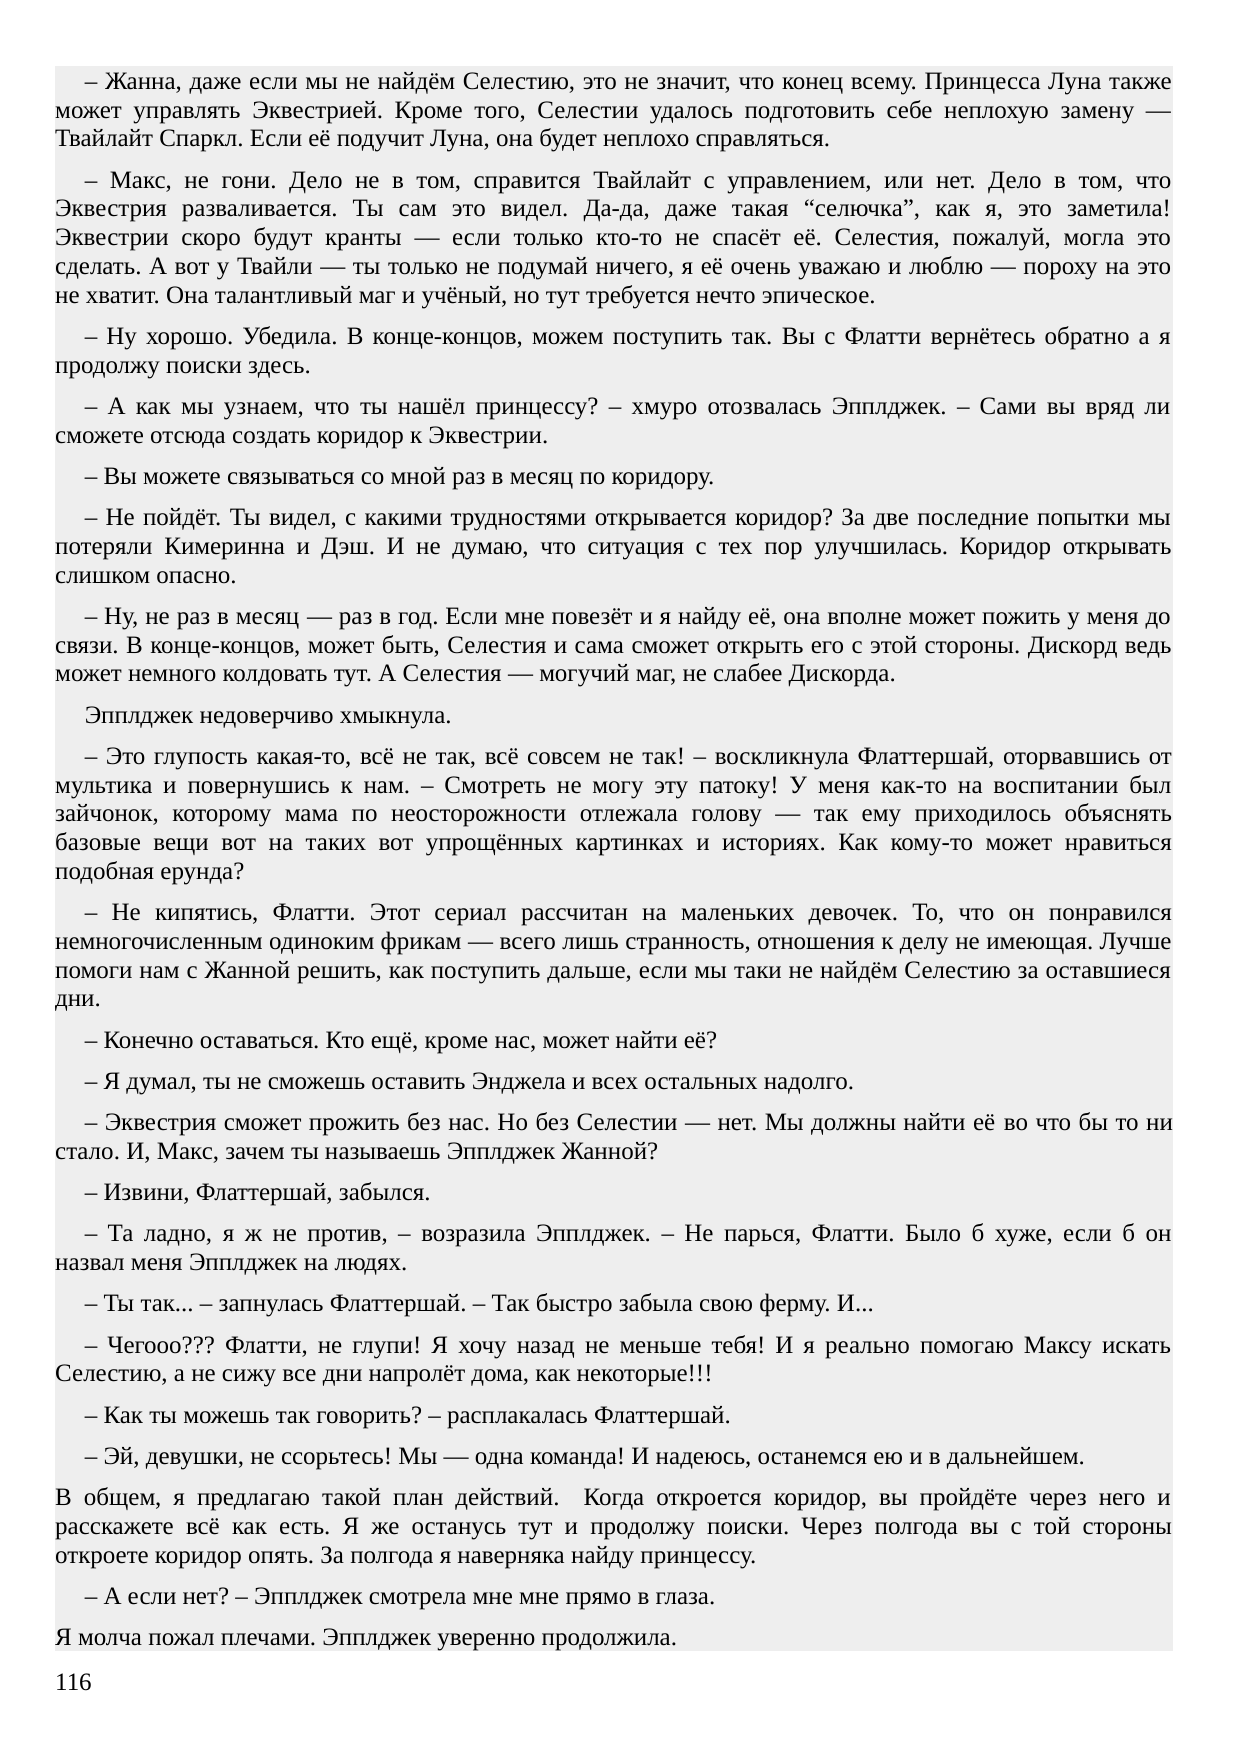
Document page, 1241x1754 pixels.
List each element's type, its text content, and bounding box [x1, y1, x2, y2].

text – Ты так... – запнулась Флаттершай. – Так быстро забыла свою ферму. И... [55, 1288, 1173, 1317]
text Эпплджек недоверчиво хмыкнула. [55, 700, 1173, 728]
text – Это глупость какая-то, всё не так, всё совсем не так! – воскликнула Флаттершай, оторвавшись от мультика и повернушись к нам. – Смотреть не могу эту патоку! У меня как-то на воспитании был зайчонок, которому мама по неосторожности отлежала голову — так ему приходилось объяснять базовые вещи вот на таких вот упрощённых картинках и историях. Как кому-то может нравиться подобная ерунда? [55, 741, 1173, 885]
text – Эквестрия сможет прожить без нас. Но без Селестии — нет. Мы должны найти её во что бы то ни стало. И, Макс, зачем ты называешь Эпплджек Жанной? [55, 1107, 1173, 1165]
text – Чегооо??? Флатти, не глупи! Я хочу назад не меньше тебя! И я реально помогаю Максу искать Селестию, а не сижу все дни напролёт дома, как некоторые!!! [55, 1330, 1173, 1387]
text – Не кипятись, Флатти. Этот сериал рассчитан на маленьких девочек. То, что он понравился немногочисленным одиноким фрикам — всего лишь странность, отношения к делу не имеющая. Лучше помоги нам с Жанной решить, как поступить дальше, если мы таки не найдём Селестию за оставшиеся дни. [55, 897, 1173, 1012]
text – Конечно оставаться. Кто ещё, кроме нас, может найти её? [55, 1025, 1173, 1053]
text – Жанна, даже если мы не найдём Селестию, это не значит, что конец всему. Принцесса Луна также может управлять Эквестрией. Кроме того, Селестии удалось подготовить себе неплохую замену — Твайлайт Спаркл. Если её подучит Луна, она будет неплохо справляться. [55, 66, 1173, 152]
text – Эй, девушки, не ссорьтесь! Мы — одна команда! И надеюсь, останемся ею и в дальнейшем. [55, 1441, 1173, 1470]
text – Извини, Флаттершай, забылся. [55, 1177, 1173, 1206]
text – Вы можете связываться со мной раз в месяц по коридору. [55, 461, 1173, 490]
text – Не пойдёт. Ты видел, с какими трудностями открывается коридор? За две последние попытки мы потеряли Кимеринна и Дэш. И не думаю, что ситуация с тех пор улучшилась. Коридор открывать слишком опасно. [55, 502, 1173, 588]
list В общем, я предлагаю такой план действий. Когда откроется коридор, вы пройдёте через него и расскажете всё как есть. Я же останусь тут и продолжу поиски. Через полгода вы с той стороны откроете коридор опять. За полгода я наверняка найду принцессу. [55, 1482, 1173, 1568]
text – Та ладно, я ж не против, – возразила Эпплджек. – Не парься, Флатти. Было б хуже, если б он назвал меня Эпплджек на людях. [55, 1218, 1173, 1276]
text – А если нет? – Эпплджек смотрела мне мне прямо в глаза. [55, 1581, 1173, 1610]
list Я молча пожал плечами. Эпплджек уверенно продолжила. [55, 1622, 1173, 1651]
text – А как мы узнаем, что ты нашёл принцессу? – хмуро отозвалась Эпплджек. – Сами вы вряд ли сможете отсюда создать коридор к Эквестрии. [55, 391, 1173, 448]
text – Как ты можешь так говорить? – расплакалась Флаттершай. [55, 1400, 1173, 1428]
text – Ну, не раз в месяц — раз в год. Если мне повезёт и я найду её, она вполне может пожить у меня до связи. В конце-концов, может быть, Селестия и сама сможет открыть его с этой стороны. Дискорд ведь может немного колдовать тут. А Селестия — могучий маг, не слабее Дискорда. [55, 601, 1173, 687]
text – Макс, не гони. Дело не в том, справится Твайлайт с управлением, или нет. Дело в том, что Эквестрия разваливается. Ты сам это видел. Да-да, даже такая “селючка”, как я, это заметила! Эквестрии скоро будут кранты — если только кто-то не спасёт её. Селестия, пожалуй, могла это сделать. А вот у Твайли — ты только не подумай ничего, я её очень уважаю и люблю — пороху на это не хватит. Она талантливый маг и учёный, но тут требуется нечто эпическое. [55, 165, 1173, 308]
text – Ну хорошо. Убедила. В конце-концов, можем поступить так. Вы с Флатти вернётесь обратно а я продолжу поиски здесь. [55, 321, 1173, 378]
text – Я думал, ты не сможешь оставить Энджела и всех остальных надолго. [55, 1066, 1173, 1095]
